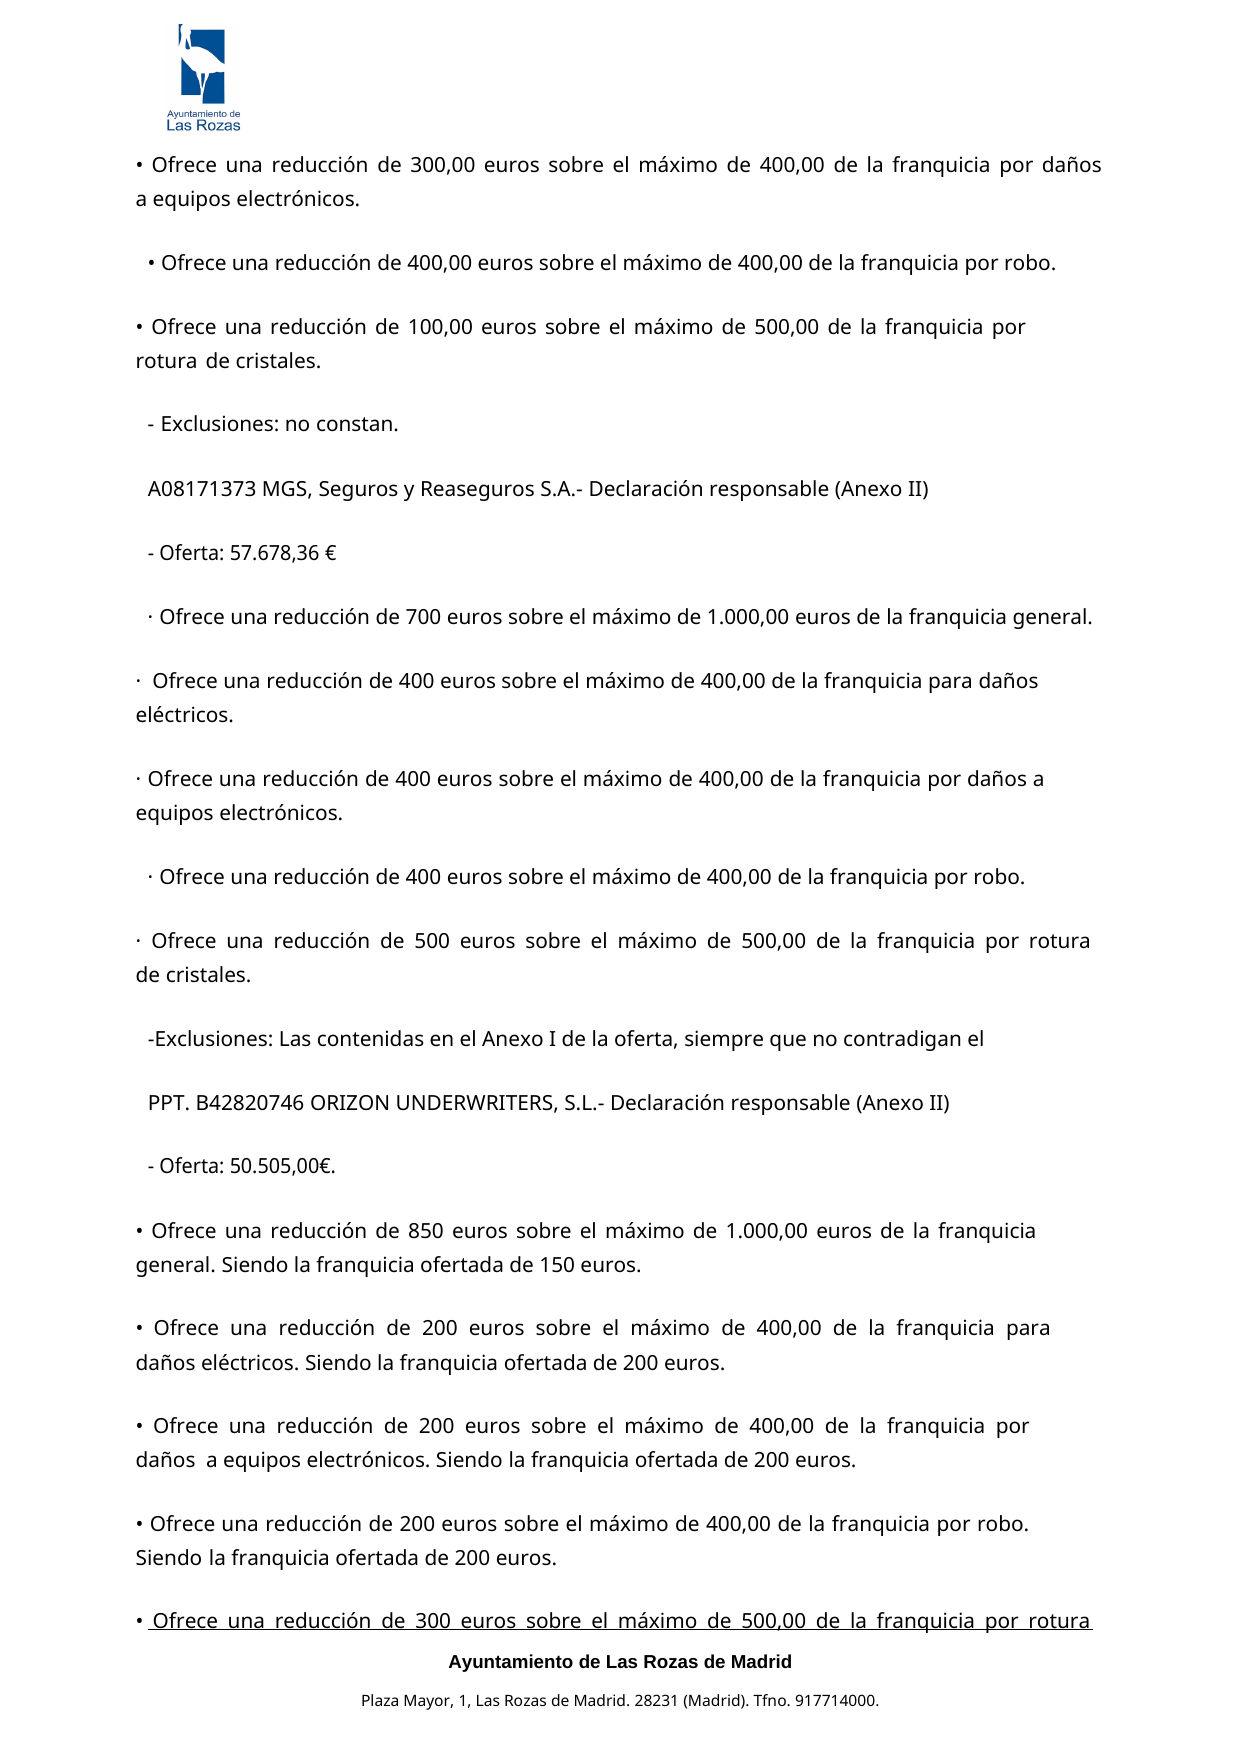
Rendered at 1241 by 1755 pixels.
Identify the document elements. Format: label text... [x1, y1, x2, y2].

list Ofrece una reducción de 400,00 euros sobre el máximo de 400,00 de la franquicia por robo. [147, 248, 1105, 276]
list Ofrece una reducción de 700 euros sobre el máximo de 1.000,00 euros de la franquicia general. [147, 602, 1105, 631]
list Exclusiones: no constan. [147, 409, 1105, 438]
list Ofrece una reducción de 500 euros sobre el máximo de 500,00 de la franquicia por rotura de cristales. [135, 926, 1105, 988]
text A08171373 MGS, Seguros y Reaseguros S.A.- Declaración responsable (Anexo II) [148, 474, 1105, 502]
text - Oferta: 57.678,36 € [148, 538, 1105, 566]
list Ofrece una reducción de 300,00 euros sobre el máximo de 400,00 de la franquicia por daños a equipos electrónicos. [135, 150, 1105, 212]
text - Oferta: 50.505,00€. [148, 1152, 1105, 1180]
list Ofrece una reducción de 200 euros sobre el máximo de 400,00 de la franquicia por robo. Siendo la franquicia ofertada de 200 euros. [135, 1509, 1093, 1571]
list Ofrece una reducción de 400 euros sobre el máximo de 400,00 de la franquicia para daños eléctricos. [135, 667, 1105, 729]
list Ofrece una reducción de 200 euros sobre el máximo de 400,00 de la franquicia por daños a equipos electrónicos. Siendo la franquicia ofertada de 200 euros. [135, 1411, 1093, 1474]
list Ofrece una reducción de 400 euros sobre el máximo de 400,00 de la franquicia por daños a equipos electrónicos. [135, 764, 1093, 827]
list Ofrece una reducción de 200 euros sobre el máximo de 400,00 de la franquicia para daños eléctricos. Siendo la franquicia ofertada de 200 euros. [135, 1313, 1093, 1376]
text -Exclusiones: Las contenidas en el Anexo I de la oferta, siempre que no contradigan el PPT. B42820746 ORIZON UNDERWRITERS, S.L.- Declaración responsable (Anexo II) [148, 1024, 1001, 1116]
list Ofrece una reducción de 100,00 euros sobre el máximo de 500,00 de la franquicia por rotura de cristales. [135, 312, 1093, 374]
list Ofrece una reducción de 850 euros sobre el máximo de 1.000,00 euros de la franquicia general. Siendo la franquicia ofertada de 150 euros. [135, 1216, 1105, 1278]
list Ofrece una reducción de 300 euros sobre el máximo de 500,00 de la franquicia por rotura [135, 1606, 1105, 1635]
list Ofrece una reducción de 400 euros sobre el máximo de 400,00 de la franquicia por robo. [147, 862, 1105, 890]
